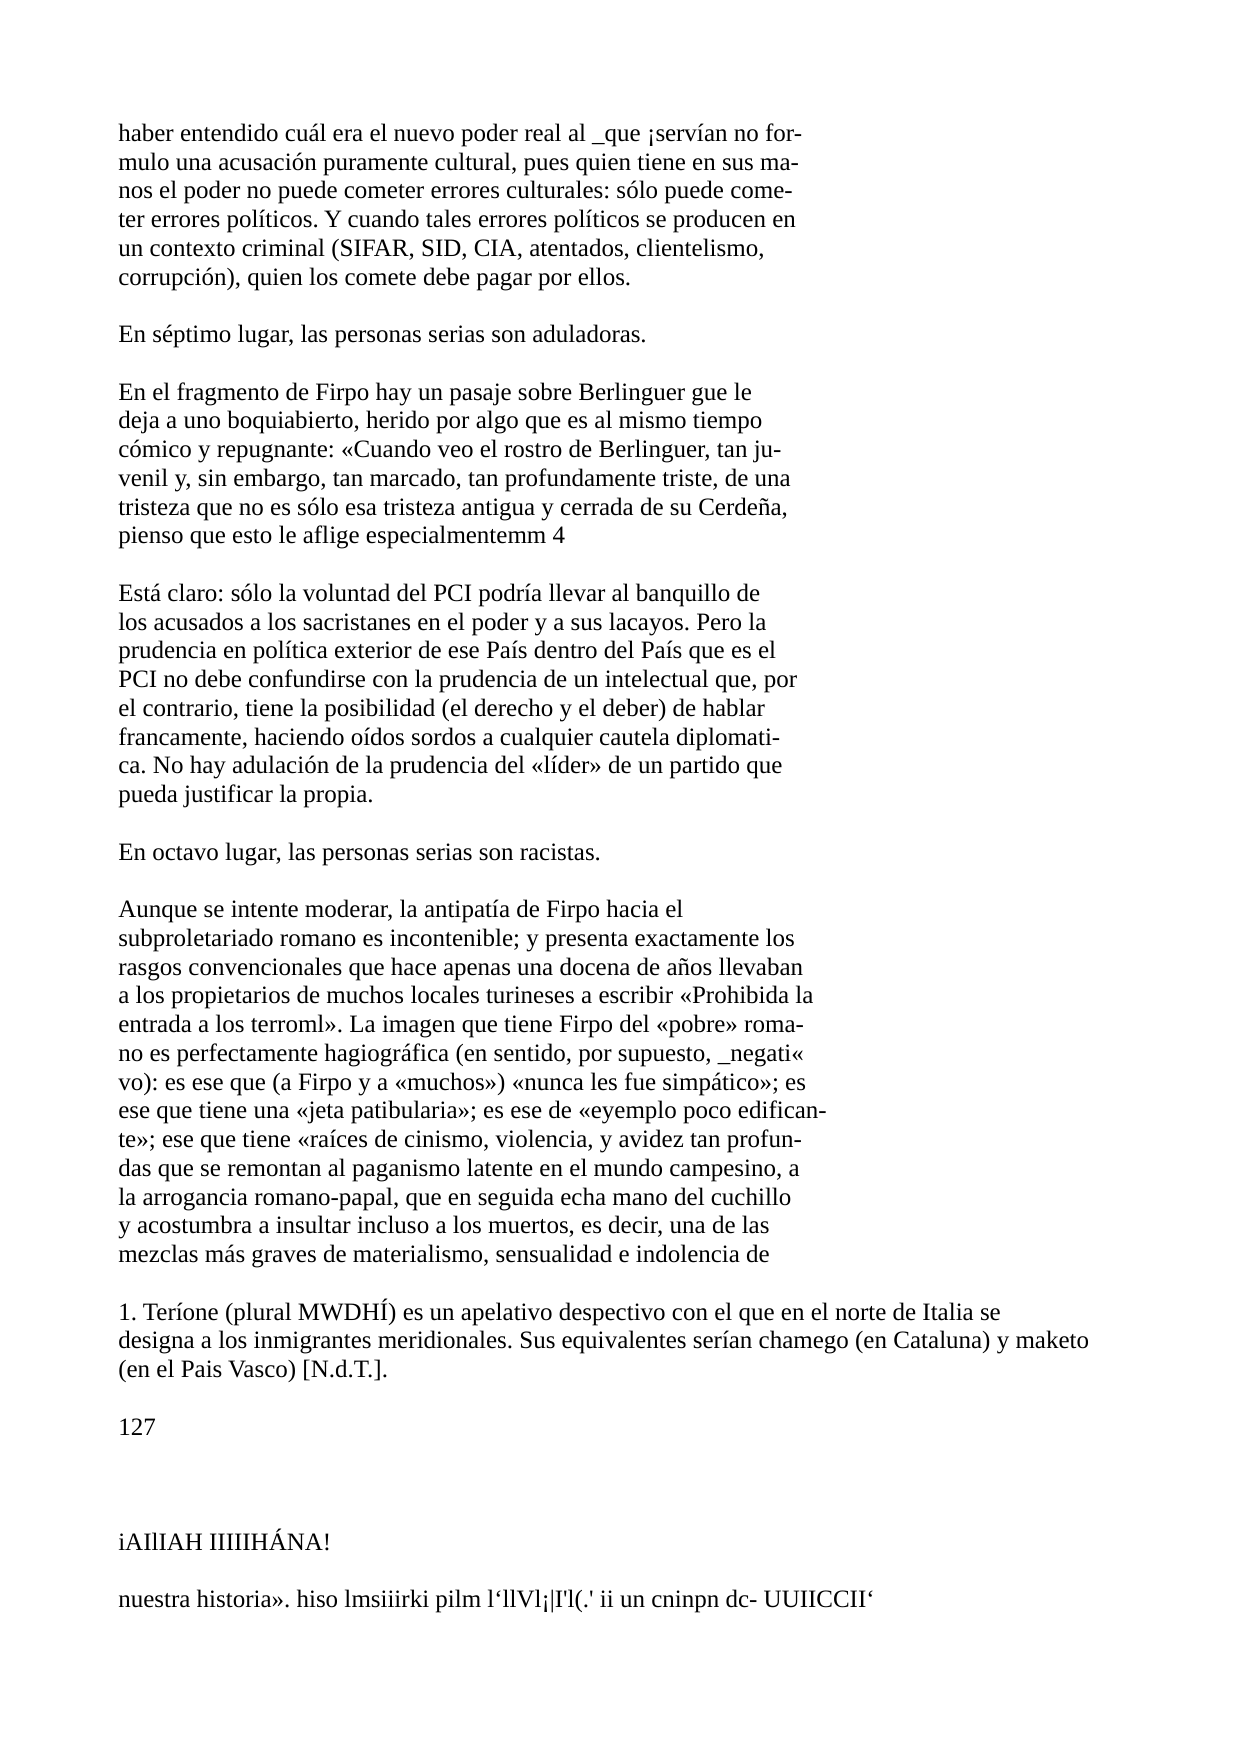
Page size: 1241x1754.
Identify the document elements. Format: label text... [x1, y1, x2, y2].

text 1. Teríone (plural MWDHÍ) es un apelativo despectivo con el que en el norte de Italia se [118, 1297, 1122, 1326]
text PCI no debe confundirse con la prudencia de un intelectual que, por [118, 664, 1122, 693]
text tristeza que no es sólo esa tristeza antigua y cerrada de su Cerdeña, [118, 492, 1122, 521]
text ter errores políticos. Y cuando tales errores políticos se producen en [118, 204, 1122, 233]
text ca. No hay adulación de la prudencia del «líder» de un partido que [118, 751, 1122, 779]
text En octavo lugar, las personas serias son racistas. [118, 837, 1122, 866]
text 127 [118, 1412, 1122, 1441]
text a los propietarios de muchos locales turineses a escribir «Prohibida la [118, 981, 1122, 1009]
text das que se remontan al paganismo latente en el mundo campesino, a [118, 1153, 1122, 1182]
text haber entendido cuál era el nuevo poder real al _que ¡servían no for- [118, 118, 1122, 147]
text (en el Pais Vasco) [N.d.T.]. [118, 1354, 1122, 1383]
text designa a los inmigrantes meridionales. Sus equivalentes serían chamego (en Cataluna) y maketo [118, 1326, 1122, 1354]
text y acostumbra a insultar incluso a los muertos, es decir, una de las [118, 1211, 1122, 1239]
text el contrario, tiene la posibilidad (el derecho y el deber) de hablar [118, 693, 1122, 722]
text un contexto criminal (SIFAR, SID, CIA, atentados, clientelismo, [118, 233, 1122, 262]
text venil y, sin embargo, tan marcado, tan profundamente triste, de una [118, 463, 1122, 492]
text la arrogancia romano-papal, que en seguida echa mano del cuchillo [118, 1182, 1122, 1211]
text prudencia en política exterior de ese País dentro del País que es el [118, 636, 1122, 664]
text entrada a los terroml». La imagen que tiene Firpo del «pobre» roma- [118, 1009, 1122, 1038]
text En séptimo lugar, las personas serias son aduladoras. [118, 319, 1122, 348]
text mezclas más graves de materialismo, sensualidad e indolencia de [118, 1239, 1122, 1268]
text subproletariado romano es incontenible; y presenta exactamente los [118, 923, 1122, 952]
text deja a uno boquiabierto, herido por algo que es al mismo tiempo [118, 406, 1122, 434]
text iAIlIAH IIIIIHÁNA! [118, 1527, 1122, 1556]
text ese que tiene una «jeta patibularia»; es ese de «eyemplo poco edifican- [118, 1096, 1122, 1124]
text pueda justificar la propia. [118, 779, 1122, 808]
text nos el poder no puede cometer errores culturales: sólo puede come- [118, 176, 1122, 204]
text te»; ese que tiene «raíces de cinismo, violencia, y avidez tan profun- [118, 1124, 1122, 1153]
text los acusados a los sacristanes en el poder y a sus lacayos. Pero la [118, 607, 1122, 636]
text Aunque se intente moderar, la antipatía de Firpo hacia el [118, 894, 1122, 923]
text mulo una acusación puramente cultural, pues quien tiene en sus ma- [118, 147, 1122, 176]
text cómico y repugnante: «Cuando veo el rostro de Berlinguer, tan ju- [118, 434, 1122, 463]
text En el fragmento de Firpo hay un pasaje sobre Berlinguer gue le [118, 377, 1122, 406]
text vo): es ese que (a Firpo y a «muchos») «nunca les fue simpático»; es [118, 1067, 1122, 1096]
text no es perfectamente hagiográfica (en sentido, por supuesto, _negati« [118, 1038, 1122, 1067]
text francamente, haciendo oídos sordos a cualquier cautela diplomati- [118, 722, 1122, 751]
text pienso que esto le aflige especialmentemm 4 [118, 521, 1122, 549]
text corrupción), quien los comete debe pagar por ellos. [118, 262, 1122, 291]
text nuestra historia». hiso lmsiiirki pilm l‘llVl¡|I'l(.' ii un cninpn dc- UUIICCII‘ [118, 1584, 1122, 1613]
text Está claro: sólo la voluntad del PCI podría llevar al banquillo de [118, 578, 1122, 607]
text rasgos convencionales que hace apenas una docena de años llevaban [118, 952, 1122, 981]
